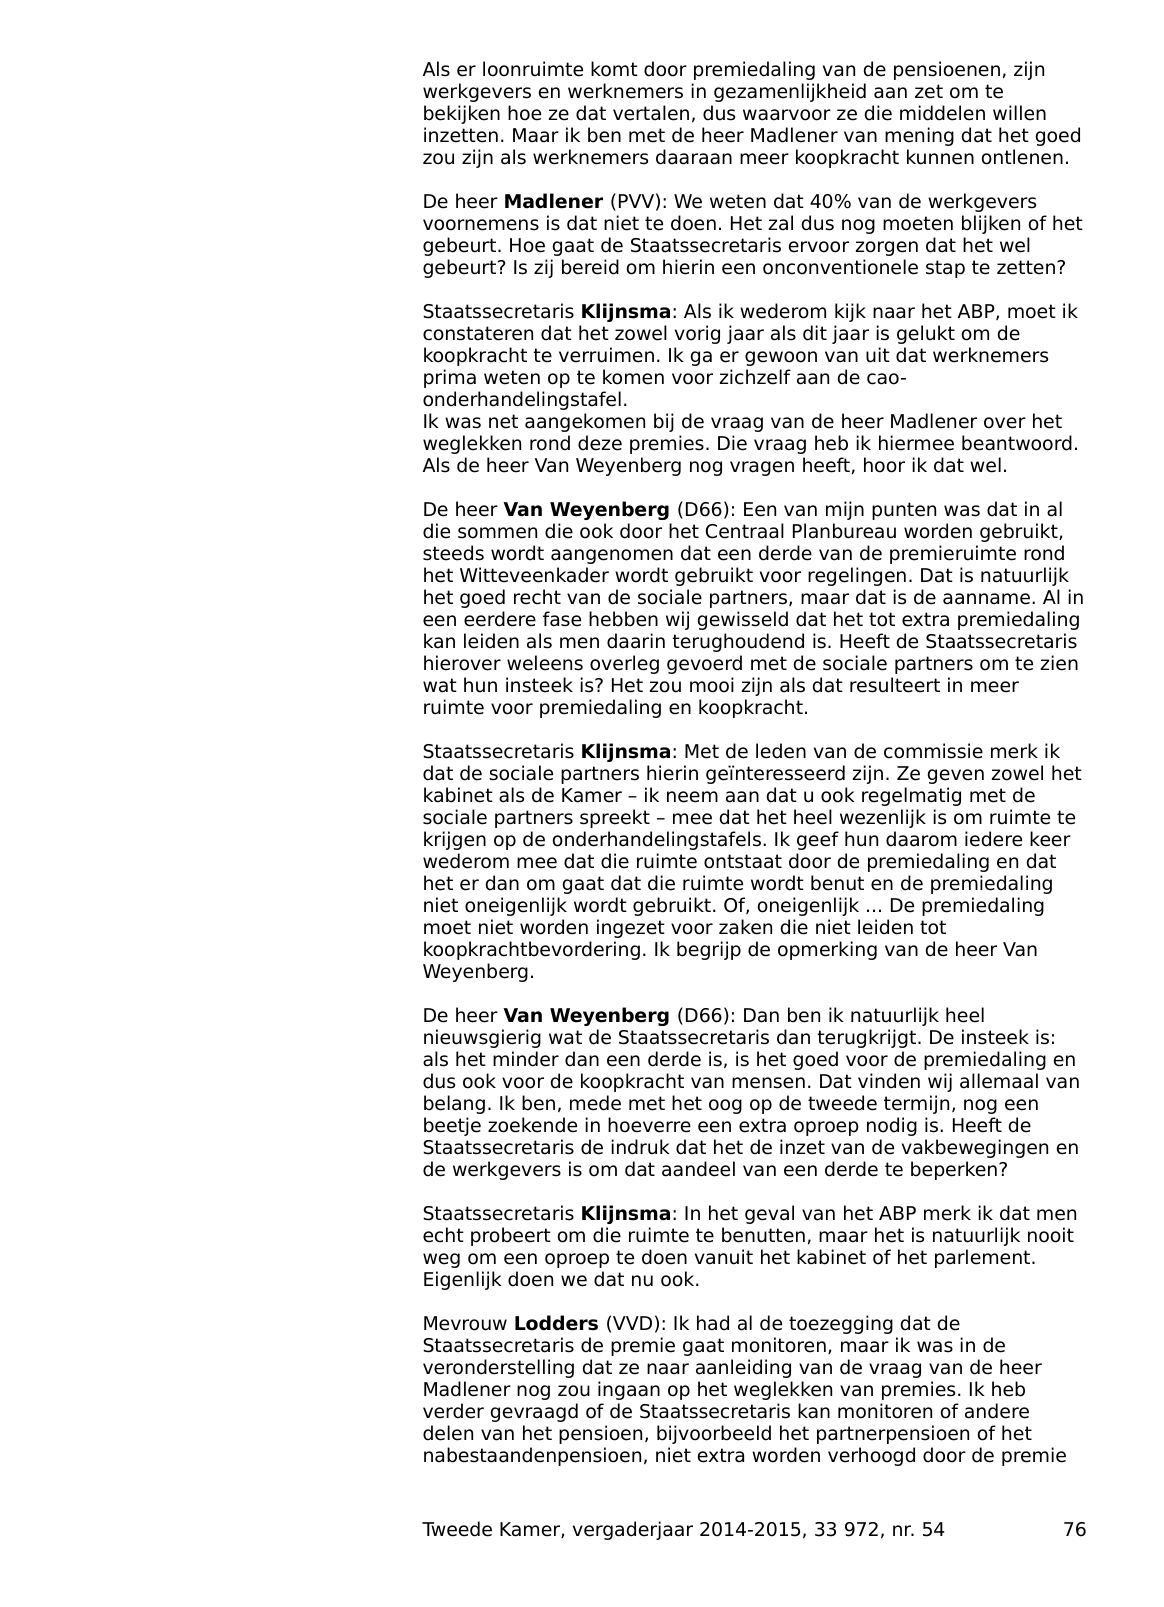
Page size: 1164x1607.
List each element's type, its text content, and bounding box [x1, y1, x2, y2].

text Ik was net aangekomen bij de vraag van de heer Madlener over het weglekken rond deze premies. Die vraag heb ik hiermee beantwoord. Als de heer Van Weyenberg nog vragen heeft, hoor ik dat wel. [422, 411, 1087, 477]
text Mevrouw Lodders (VVD): Ik had al de toezegging dat de Staatssecretaris de premie gaat monitoren, maar ik was in de veronderstelling dat ze naar aanleiding van de vraag van de heer Madlener nog zou ingaan op het weglekken van premies. Ik heb verder gevraagd of de Staatssecretaris kan monitoren of andere delen van het pensioen, bijvoorbeeld het partnerpensioen of het nabestaandenpensioen, niet extra worden verhoogd door de premie [422, 1313, 1087, 1467]
text De heer Madlener (PVV): We weten dat 40% van de werkgevers voornemens is dat niet te doen. Het zal dus nog moeten blijken of het gebeurt. Hoe gaat de Staatssecretaris ervoor zorgen dat het wel gebeurt? Is zij bereid om hierin een onconventionele stap te zetten? [422, 191, 1087, 279]
text Staatssecretaris Klijnsma: Als ik wederom kijk naar het ABP, moet ik constateren dat het zowel vorig jaar als dit jaar is gelukt om de koopkracht te verruimen. Ik ga er gewoon van uit dat werknemers prima weten op te komen voor zichzelf aan de cao-onderhandelingstafel. [422, 301, 1087, 411]
text De heer Van Weyenberg (D66): Een van mijn punten was dat in al die sommen die ook door het Centraal Planbureau worden gebruikt, steeds wordt aangenomen dat een derde van de premieruimte rond het Witteveenkader wordt gebruikt voor regelingen. Dat is natuurlijk het goed recht van de sociale partners, maar dat is de aanname. Al in een eerdere fase hebben wij gewisseld dat het tot extra premiedaling kan leiden als men daarin terughoudend is. Heeft de Staatssecretaris hierover weleens overleg gevoerd met de sociale partners om te zien wat hun insteek is? Het zou mooi zijn als dat resulteert in meer ruimte voor premiedaling en koopkracht. [422, 499, 1087, 719]
text Staatssecretaris Klijnsma: In het geval van het ABP merk ik dat men echt probeert om die ruimte te benutten, maar het is natuurlijk nooit weg om een oproep te doen vanuit het kabinet of het parlement. Eigenlijk doen we dat nu ook. [422, 1203, 1087, 1291]
text Staatssecretaris Klijnsma: Met de leden van de commissie merk ik dat de sociale partners hierin geïnteresseerd zijn. Ze geven zowel het kabinet als de Kamer – ik neem aan dat u ook regelmatig met de sociale partners spreekt – mee dat het heel wezenlijk is om ruimte te krijgen op de onderhandelingstafels. Ik geef hun daarom iedere keer wederom mee dat die ruimte ontstaat door de premiedaling en dat het er dan om gaat dat die ruimte wordt benut en de premiedaling niet oneigenlijk wordt gebruikt. Of, oneigenlijk ... De premiedaling moet niet worden ingezet voor zaken die niet leiden tot koopkrachtbevordering. Ik begrijp de opmerking van de heer Van Weyenberg. [422, 741, 1087, 983]
text De heer Van Weyenberg (D66): Dan ben ik natuurlijk heel nieuwsgierig wat de Staatssecretaris dan terugkrijgt. De insteek is: als het minder dan een derde is, is het goed voor de premiedaling en dus ook voor de koopkracht van mensen. Dat vinden wij allemaal van belang. Ik ben, mede met het oog op de tweede termijn, nog een beetje zoekende in hoeverre een extra oproep nodig is. Heeft de Staatssecretaris de indruk dat het de inzet van de vakbewegingen en de werkgevers is om dat aandeel van een derde te beperken? [422, 1005, 1087, 1181]
text Als er loonruimte komt door premiedaling van de pensioenen, zijn werkgevers en werknemers in gezamenlijkheid aan zet om te bekijken hoe ze dat vertalen, dus waarvoor ze die middelen willen inzetten. Maar ik ben met de heer Madlener van mening dat het goed zou zijn als werknemers daaraan meer koopkracht kunnen ontlenen. [422, 59, 1087, 169]
